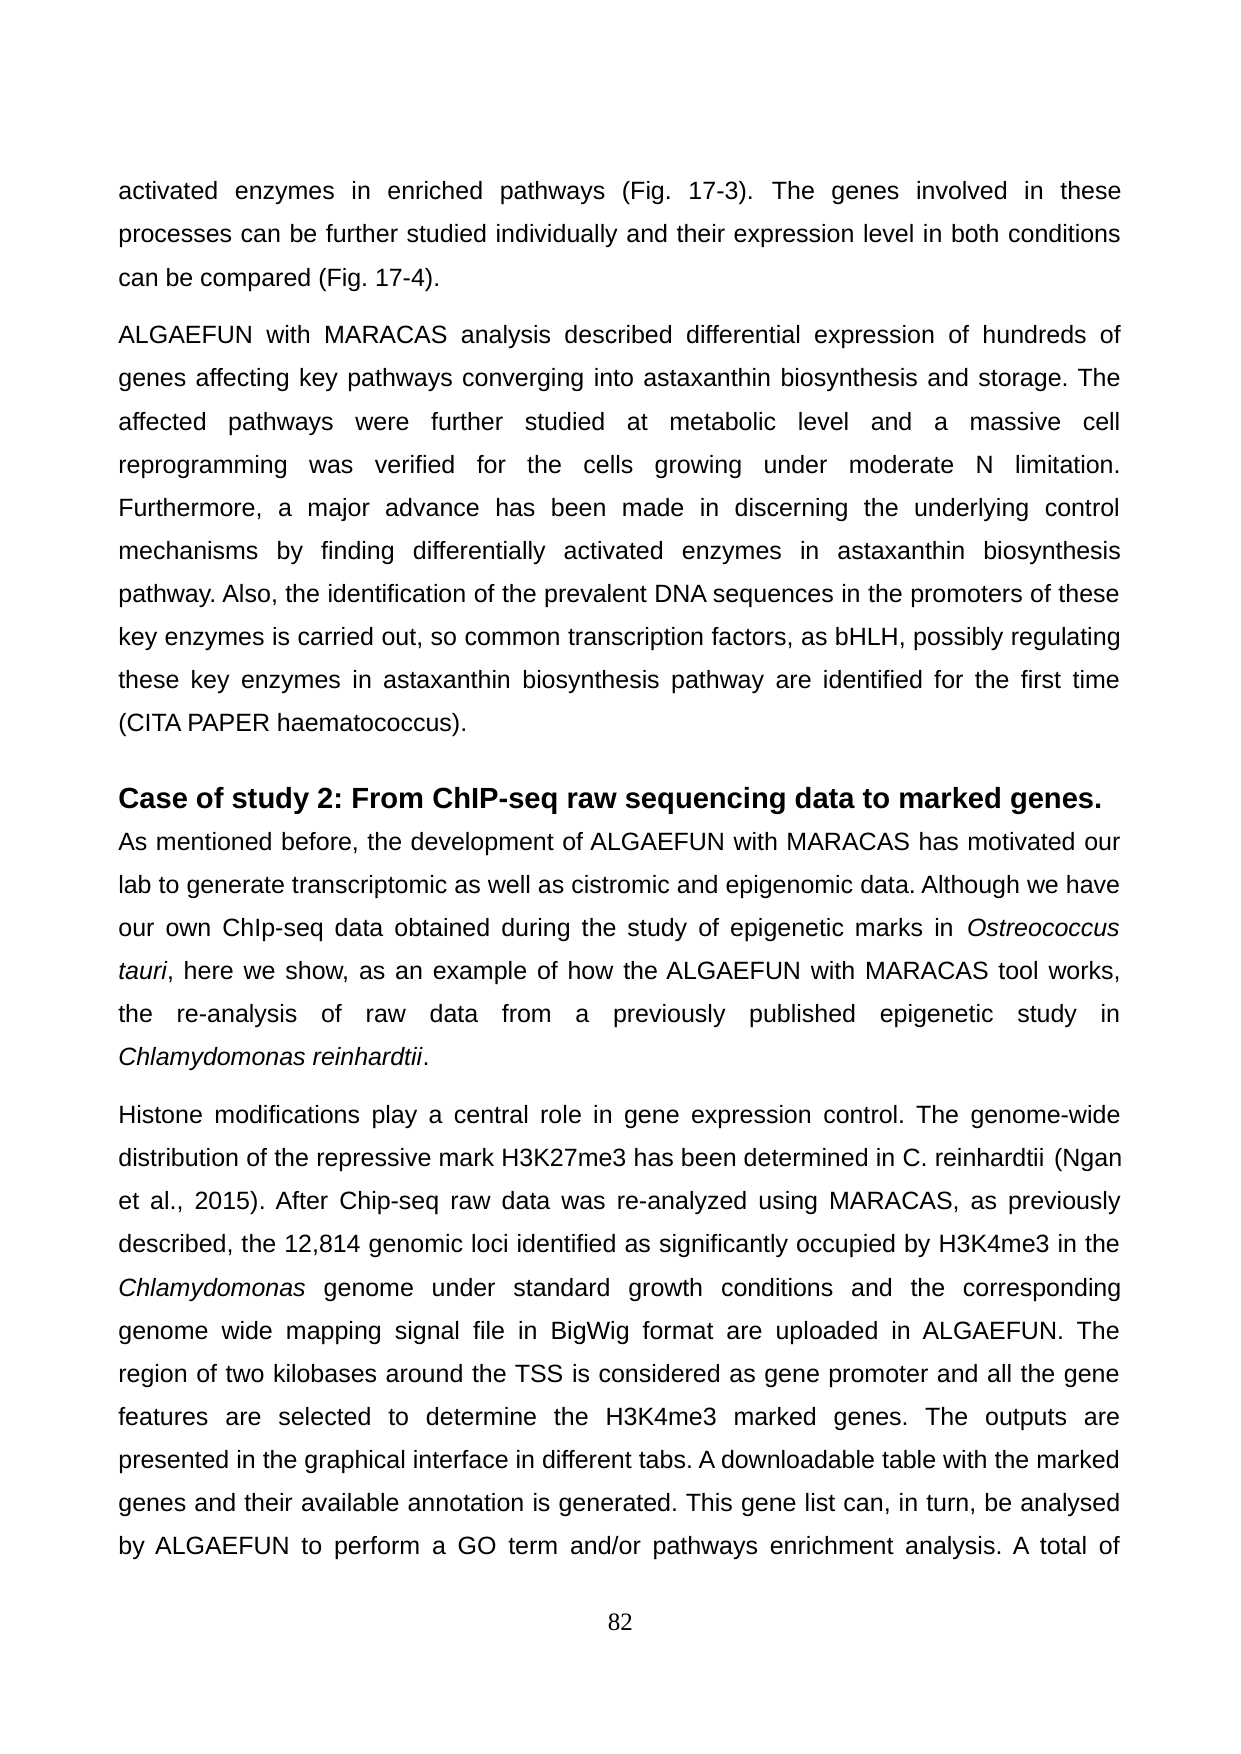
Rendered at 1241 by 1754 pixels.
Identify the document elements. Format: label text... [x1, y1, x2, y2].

text activated enzymes in enriched pathways (Fig. 17-3). The genes involved in these processes can be further studied individually and their expression level in both conditions can be compared (Fig. 17-4). [118, 176, 1122, 291]
subtitle Case of study 2: From ChIP-seq raw sequencing data to marked genes. [118, 781, 1122, 814]
text Histone modifications play a central role in gene expression control. The genome-wide distribution of the repressive mark H3K27me3 has been determined in C. reinhardtii (Ngan et al., 2015)⁠. After Chip-seq raw data was re-analyzed using MARACAS, as previously described, the 12,814 genomic loci identified as significantly occupied by H3K4me3 in the Chlamydomonas genome under standard growth conditions and the corresponding genome wide mapping signal file in BigWig format are uploaded in ALGAEFUN. The region of two kilobases around the TSS is considered as gene promoter and all the gene features are selected to determine the H3K4me3 marked genes. The outputs are presented in the graphical interface in different tabs. A downloadable table with the marked genes and their available annotation is generated. This gene list can, in turn, be analysed by ALGAEFUN to perform a GO term and/or pathways enrichment analysis. A total of [118, 1100, 1122, 1560]
text ALGAEFUN with MARACAS analysis described differential expression of hundreds of genes affecting key pathways converging into astaxanthin biosynthesis and storage. The affected pathways were further studied at metabolic level and a massive cell reprogramming was verified for the cells growing under moderate N limitation. Furthermore, a major advance has been made in discerning the underlying control mechanisms by finding differentially activated enzymes in astaxanthin biosynthesis pathway. Also, the identification of the prevalent DNA sequences in the promoters of these key enzymes is carried out, so common transcription factors, as bHLH, possibly regulating these key enzymes in astaxanthin biosynthesis pathway are identified for the first time (CITA PAPER haematococcus). [118, 320, 1122, 737]
text As mentioned before, the development of ALGAEFUN with MARACAS has motivated our lab to generate transcriptomic as well as cistromic and epigenomic data. Although we have our own ChIp-seq data obtained during the study of epigenetic marks in Ostreococcus tauri, here we show, as an example of how the ALGAEFUN with MARACAS tool works, the re-analysis of raw data from a previously published epigenetic study in Chlamydomonas reinhardtii. [118, 827, 1122, 1071]
